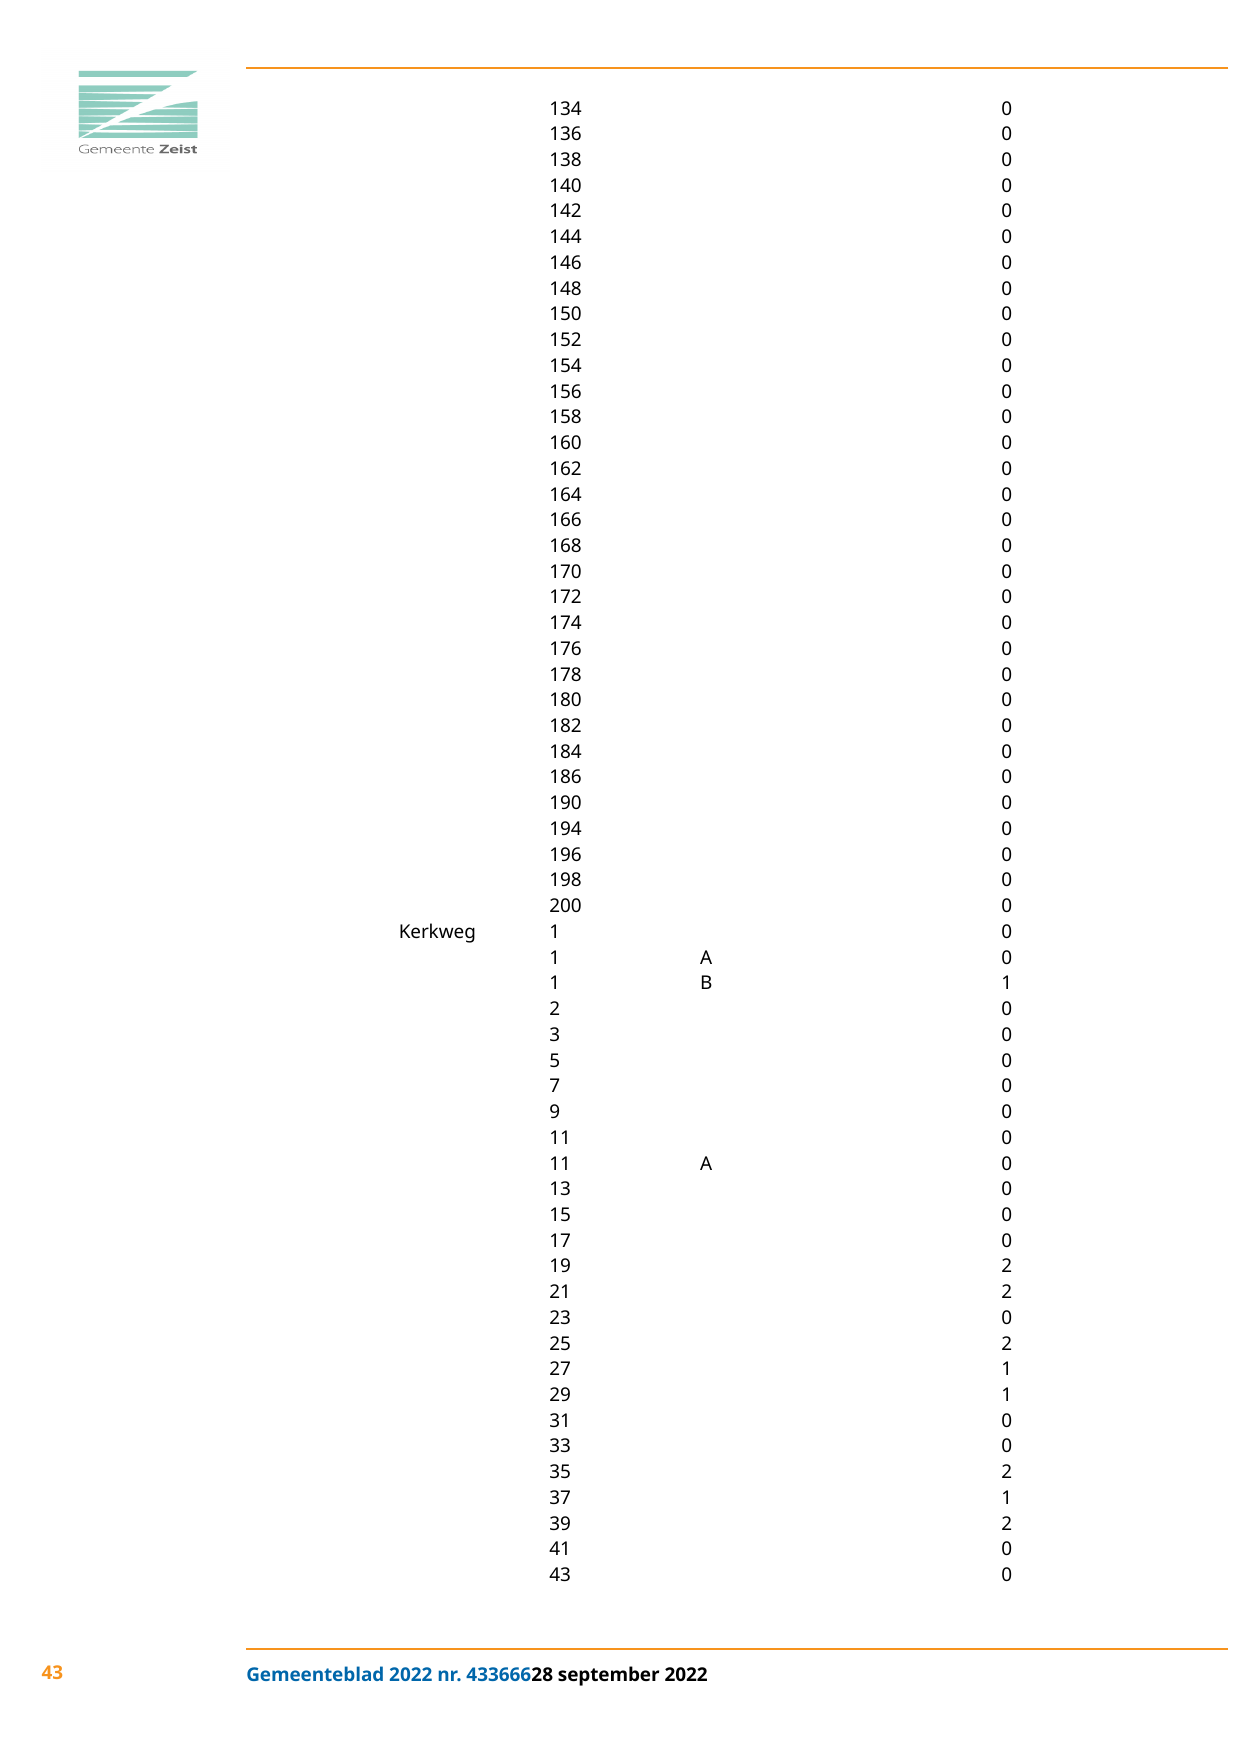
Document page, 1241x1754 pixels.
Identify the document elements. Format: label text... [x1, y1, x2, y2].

table_cell 194 [549, 815, 700, 841]
table_cell [850, 893, 1001, 918]
table_cell [700, 712, 850, 738]
table_cell 19 [549, 1253, 700, 1278]
table_cell [700, 1047, 850, 1072]
table_cell [700, 1021, 850, 1047]
table_cell [248, 172, 398, 198]
table_cell 160 [549, 429, 700, 455]
table_cell [399, 815, 549, 841]
table_cell [850, 918, 1001, 944]
table_cell [248, 249, 398, 275]
table_cell [850, 198, 1001, 223]
table_cell [399, 1278, 549, 1304]
table_cell 0 [1001, 301, 1152, 326]
table_cell [700, 558, 850, 584]
table_cell [700, 1510, 850, 1536]
table_cell [399, 506, 549, 532]
table_cell [248, 121, 398, 146]
table_cell 29 [549, 1381, 700, 1407]
table_cell [850, 764, 1001, 789]
table_cell [248, 326, 398, 352]
table_cell [399, 609, 549, 635]
table_cell [700, 1073, 850, 1098]
table_cell [399, 1407, 549, 1433]
table_cell [399, 635, 549, 661]
table_cell [700, 198, 850, 223]
table_cell 200 [549, 893, 700, 918]
table_cell [248, 1536, 398, 1561]
table_cell 154 [549, 352, 700, 378]
table_cell [399, 995, 549, 1021]
table_cell [700, 1433, 850, 1458]
table_cell [700, 172, 850, 198]
table_cell [700, 352, 850, 378]
table_cell [700, 1278, 850, 1304]
table_cell [700, 687, 850, 712]
table_cell [248, 1201, 398, 1227]
table_cell [700, 661, 850, 687]
table_cell [399, 198, 549, 223]
table_cell [248, 661, 398, 687]
table_cell [850, 532, 1001, 558]
table_cell [850, 1484, 1001, 1510]
table_cell 184 [549, 738, 700, 764]
table_cell [399, 1073, 549, 1098]
table_cell [850, 1433, 1001, 1458]
table_cell [399, 481, 549, 506]
table_cell [399, 404, 549, 429]
table_cell 0 [1001, 712, 1152, 738]
table_cell 0 [1001, 687, 1152, 712]
table_cell [399, 301, 549, 326]
table_cell 33 [549, 1433, 700, 1458]
table_cell [700, 635, 850, 661]
table_cell 190 [549, 790, 700, 815]
table_cell [399, 121, 549, 146]
table_cell [399, 661, 549, 687]
table_cell 166 [549, 506, 700, 532]
table_cell [248, 867, 398, 892]
table_cell [700, 841, 850, 867]
table_cell [248, 995, 398, 1021]
table_cell [248, 841, 398, 867]
table_cell [399, 1098, 549, 1124]
table_cell [399, 790, 549, 815]
table_cell 0 [1001, 584, 1152, 609]
table_cell 196 [549, 841, 700, 867]
table_cell 138 [549, 146, 700, 172]
table_cell [248, 1433, 398, 1458]
table_cell 0 [1001, 378, 1152, 403]
table_cell [700, 1253, 850, 1278]
table_cell [399, 146, 549, 172]
table_cell [850, 1175, 1001, 1201]
table_cell [248, 944, 398, 969]
table_cell [700, 1459, 850, 1484]
table_cell [248, 1150, 398, 1175]
table_cell [248, 429, 398, 455]
table_cell [850, 1098, 1001, 1124]
table_cell 0 [1001, 404, 1152, 429]
table_cell [850, 712, 1001, 738]
table_cell 1 [549, 918, 700, 944]
table_cell 0 [1001, 1201, 1152, 1227]
table_cell [399, 841, 549, 867]
table_cell 0 [1001, 1536, 1152, 1561]
table_cell A [700, 944, 850, 969]
table_cell 0 [1001, 1227, 1152, 1253]
table_cell [850, 429, 1001, 455]
table_cell [399, 1330, 549, 1356]
table_cell [700, 1561, 850, 1587]
table_cell [700, 326, 850, 352]
table_cell [700, 429, 850, 455]
table_cell 0 [1001, 481, 1152, 506]
table_cell [399, 172, 549, 198]
table_cell [700, 224, 850, 249]
table_cell [850, 95, 1001, 121]
table_cell 0 [1001, 506, 1152, 532]
table_cell [850, 970, 1001, 995]
table_cell [248, 301, 398, 326]
table_cell [399, 1510, 549, 1536]
table_cell [850, 121, 1001, 146]
table_cell [700, 1407, 850, 1433]
table_cell [700, 249, 850, 275]
table_cell [248, 1278, 398, 1304]
table_cell 180 [549, 687, 700, 712]
table_cell 170 [549, 558, 700, 584]
table_cell [399, 558, 549, 584]
table_cell [700, 481, 850, 506]
table_cell [850, 1227, 1001, 1253]
table_cell 1 [1001, 1381, 1152, 1407]
table_cell [399, 712, 549, 738]
table_cell 0 [1001, 198, 1152, 223]
table_cell [850, 404, 1001, 429]
table_cell [850, 249, 1001, 275]
table_cell [248, 198, 398, 223]
table_cell 152 [549, 326, 700, 352]
table_cell Kerkweg [399, 918, 549, 944]
table_cell 162 [549, 455, 700, 481]
table_cell 0 [1001, 635, 1152, 661]
table_cell 0 [1001, 867, 1152, 892]
table_cell 13 [549, 1175, 700, 1201]
table_cell [248, 764, 398, 789]
table_cell [248, 506, 398, 532]
table_cell [399, 893, 549, 918]
table_cell [399, 1433, 549, 1458]
table_cell [850, 146, 1001, 172]
table_cell 2 [1001, 1253, 1152, 1278]
table_cell 140 [549, 172, 700, 198]
table_cell [399, 764, 549, 789]
table_cell 142 [549, 198, 700, 223]
table_cell [700, 275, 850, 301]
table_cell [399, 249, 549, 275]
table_cell [700, 764, 850, 789]
table_cell [850, 609, 1001, 635]
table_cell [399, 1356, 549, 1381]
table_cell [700, 404, 850, 429]
table_cell 0 [1001, 532, 1152, 558]
table_cell [700, 1484, 850, 1510]
table_cell 1 [1001, 1356, 1152, 1381]
table_cell [399, 1227, 549, 1253]
table_cell 134 [549, 95, 700, 121]
table_cell 23 [549, 1304, 700, 1330]
table_cell [399, 224, 549, 249]
table_cell 172 [549, 584, 700, 609]
table_cell [399, 1536, 549, 1561]
table_cell 0 [1001, 1047, 1152, 1072]
table_cell [399, 378, 549, 403]
table_cell [248, 275, 398, 301]
table_cell 0 [1001, 1150, 1152, 1175]
table_cell 2 [1001, 1510, 1152, 1536]
table_cell 2 [1001, 1278, 1152, 1304]
table_cell [248, 455, 398, 481]
table_cell [248, 1304, 398, 1330]
table_cell [399, 738, 549, 764]
table_cell 0 [1001, 146, 1152, 172]
table_cell [248, 738, 398, 764]
table_cell 174 [549, 609, 700, 635]
table_cell [248, 1047, 398, 1072]
table_cell [399, 1561, 549, 1587]
table_cell [850, 224, 1001, 249]
table_cell [850, 558, 1001, 584]
table_cell [248, 378, 398, 403]
table_cell [700, 1381, 850, 1407]
table_cell [248, 224, 398, 249]
table_cell [700, 1175, 850, 1201]
table_cell [850, 301, 1001, 326]
table_cell [248, 1227, 398, 1253]
table_cell [399, 275, 549, 301]
table_cell [850, 1356, 1001, 1381]
table_cell 0 [1001, 275, 1152, 301]
table_cell [248, 790, 398, 815]
table_cell [700, 995, 850, 1021]
table_cell 176 [549, 635, 700, 661]
table_cell 0 [1001, 944, 1152, 969]
table_cell [399, 532, 549, 558]
table_cell [700, 1330, 850, 1356]
table_cell [399, 1484, 549, 1510]
table_cell [850, 1047, 1001, 1072]
table_cell [850, 1407, 1001, 1433]
table_cell 168 [549, 532, 700, 558]
table_cell 5 [549, 1047, 700, 1072]
table_cell 21 [549, 1278, 700, 1304]
table_cell [399, 944, 549, 969]
table_cell [850, 1021, 1001, 1047]
table_cell 0 [1001, 1433, 1152, 1458]
table_cell 11 [549, 1150, 700, 1175]
table_cell 43 [549, 1561, 700, 1587]
table_cell [399, 1124, 549, 1150]
table_cell [248, 404, 398, 429]
table_cell 0 [1001, 249, 1152, 275]
table_cell [700, 893, 850, 918]
table_cell [700, 378, 850, 403]
table_cell [850, 455, 1001, 481]
table_cell [700, 918, 850, 944]
table_cell 0 [1001, 841, 1152, 867]
table_cell [248, 893, 398, 918]
table_cell [850, 841, 1001, 867]
table_cell [399, 1381, 549, 1407]
table_cell [248, 1459, 398, 1484]
table_cell [700, 1098, 850, 1124]
table_cell [850, 352, 1001, 378]
table_cell [399, 1201, 549, 1227]
table_cell 1 [1001, 1484, 1152, 1510]
table_cell [399, 970, 549, 995]
table_cell [399, 584, 549, 609]
table_cell [850, 1278, 1001, 1304]
table_cell 37 [549, 1484, 700, 1510]
table_cell [700, 790, 850, 815]
table_cell 7 [549, 1073, 700, 1098]
table_cell 15 [549, 1201, 700, 1227]
table_cell [399, 429, 549, 455]
table_cell [399, 687, 549, 712]
table_cell [399, 352, 549, 378]
table_cell 1 [1001, 970, 1152, 995]
table_cell 0 [1001, 1561, 1152, 1587]
table_cell [399, 1021, 549, 1047]
table_cell [248, 1561, 398, 1587]
table_cell 178 [549, 661, 700, 687]
table_cell [700, 584, 850, 609]
table_cell [850, 378, 1001, 403]
table_cell [248, 687, 398, 712]
table_cell [850, 506, 1001, 532]
table_cell [850, 1304, 1001, 1330]
table_cell 0 [1001, 609, 1152, 635]
table_cell 3 [549, 1021, 700, 1047]
table_cell 1 [549, 970, 700, 995]
table_cell [399, 1150, 549, 1175]
table_cell 0 [1001, 95, 1152, 121]
table_cell [850, 1073, 1001, 1098]
table_cell [850, 1510, 1001, 1536]
table_cell 0 [1001, 1407, 1152, 1433]
table_cell [700, 738, 850, 764]
table_cell 1 [549, 944, 700, 969]
table_cell [700, 301, 850, 326]
table_cell 150 [549, 301, 700, 326]
table_cell [248, 481, 398, 506]
table_cell [248, 352, 398, 378]
table_cell [248, 609, 398, 635]
table_cell [399, 867, 549, 892]
table_cell 0 [1001, 558, 1152, 584]
table_cell [850, 867, 1001, 892]
table_cell [399, 1175, 549, 1201]
table_cell [399, 95, 549, 121]
table_cell [700, 815, 850, 841]
table_cell 9 [549, 1098, 700, 1124]
table_cell [700, 1227, 850, 1253]
table_cell 0 [1001, 1073, 1152, 1098]
table_cell [399, 1253, 549, 1278]
table_cell 17 [549, 1227, 700, 1253]
table_cell 11 [549, 1124, 700, 1150]
table_cell 148 [549, 275, 700, 301]
table_cell [399, 1047, 549, 1072]
table_cell 2 [549, 995, 700, 1021]
table_cell [700, 1201, 850, 1227]
table_cell [700, 1356, 850, 1381]
table_cell [248, 918, 398, 944]
table_cell [248, 1407, 398, 1433]
table_cell [700, 146, 850, 172]
table_cell [850, 661, 1001, 687]
table_cell B [700, 970, 850, 995]
table_cell [850, 995, 1001, 1021]
table_cell [248, 1175, 398, 1201]
table_cell [850, 1124, 1001, 1150]
table_cell [248, 146, 398, 172]
table_cell [700, 532, 850, 558]
table_cell 0 [1001, 764, 1152, 789]
table_cell [248, 712, 398, 738]
table_cell 0 [1001, 224, 1152, 249]
table_cell 0 [1001, 738, 1152, 764]
table_cell [850, 1253, 1001, 1278]
table_cell [248, 815, 398, 841]
table_cell 25 [549, 1330, 700, 1356]
table_cell [700, 1304, 850, 1330]
table_cell [700, 867, 850, 892]
table_cell 136 [549, 121, 700, 146]
table_cell 0 [1001, 815, 1152, 841]
table_cell 41 [549, 1536, 700, 1561]
table_cell 0 [1001, 661, 1152, 687]
table_cell [399, 1459, 549, 1484]
table_cell 0 [1001, 172, 1152, 198]
table_cell [850, 1459, 1001, 1484]
table_cell 0 [1001, 918, 1152, 944]
table_cell [850, 481, 1001, 506]
table_cell [248, 584, 398, 609]
table_cell [850, 326, 1001, 352]
table_cell [248, 1073, 398, 1098]
table_cell 0 [1001, 995, 1152, 1021]
table_cell 2 [1001, 1330, 1152, 1356]
table_cell 164 [549, 481, 700, 506]
table_cell [850, 687, 1001, 712]
table_cell [700, 95, 850, 121]
table_cell [850, 1150, 1001, 1175]
table_cell 158 [549, 404, 700, 429]
table_cell [850, 815, 1001, 841]
table_cell 39 [549, 1510, 700, 1536]
table_cell 198 [549, 867, 700, 892]
table_cell [850, 944, 1001, 969]
table_cell 0 [1001, 429, 1152, 455]
table_cell 2 [1001, 1459, 1152, 1484]
table_cell [850, 790, 1001, 815]
table_cell 0 [1001, 1021, 1152, 1047]
table_cell 156 [549, 378, 700, 403]
table_cell A [700, 1150, 850, 1175]
table_cell [700, 1536, 850, 1561]
table_cell [248, 635, 398, 661]
table_cell 0 [1001, 790, 1152, 815]
table_cell [850, 1536, 1001, 1561]
table_cell 0 [1001, 1304, 1152, 1330]
table_cell 0 [1001, 893, 1152, 918]
table_cell [850, 584, 1001, 609]
table_cell [850, 1381, 1001, 1407]
table_cell [850, 172, 1001, 198]
table_cell [248, 1330, 398, 1356]
table_cell 146 [549, 249, 700, 275]
table_cell 0 [1001, 326, 1152, 352]
table_cell [248, 95, 398, 121]
table_cell 144 [549, 224, 700, 249]
table_cell [399, 1304, 549, 1330]
table_cell 0 [1001, 1175, 1152, 1201]
table_cell 186 [549, 764, 700, 789]
table_cell 31 [549, 1407, 700, 1433]
table_cell [248, 1381, 398, 1407]
table_cell [248, 1021, 398, 1047]
table_cell [248, 1356, 398, 1381]
table_cell [248, 558, 398, 584]
table_cell [700, 1124, 850, 1150]
table_cell [399, 326, 549, 352]
table_cell [850, 738, 1001, 764]
table_cell 182 [549, 712, 700, 738]
table_cell [850, 635, 1001, 661]
table_cell [248, 1510, 398, 1536]
picture [41, 47, 231, 172]
table_cell [700, 455, 850, 481]
table_cell [248, 970, 398, 995]
table_cell [248, 1484, 398, 1510]
table_cell [248, 532, 398, 558]
table_cell [399, 455, 549, 481]
table_cell [248, 1253, 398, 1278]
table_cell [850, 1201, 1001, 1227]
table_cell 0 [1001, 455, 1152, 481]
table_cell [700, 506, 850, 532]
table_cell 35 [549, 1459, 700, 1484]
table_cell 27 [549, 1356, 700, 1381]
table_cell 0 [1001, 352, 1152, 378]
table_cell 0 [1001, 1124, 1152, 1150]
table_cell [850, 1330, 1001, 1356]
table_cell [248, 1098, 398, 1124]
table_cell [850, 275, 1001, 301]
table_cell [850, 1561, 1001, 1587]
table_cell 0 [1001, 121, 1152, 146]
table_cell [700, 121, 850, 146]
table_cell [248, 1124, 398, 1150]
table_cell 0 [1001, 1098, 1152, 1124]
table_cell [700, 609, 850, 635]
